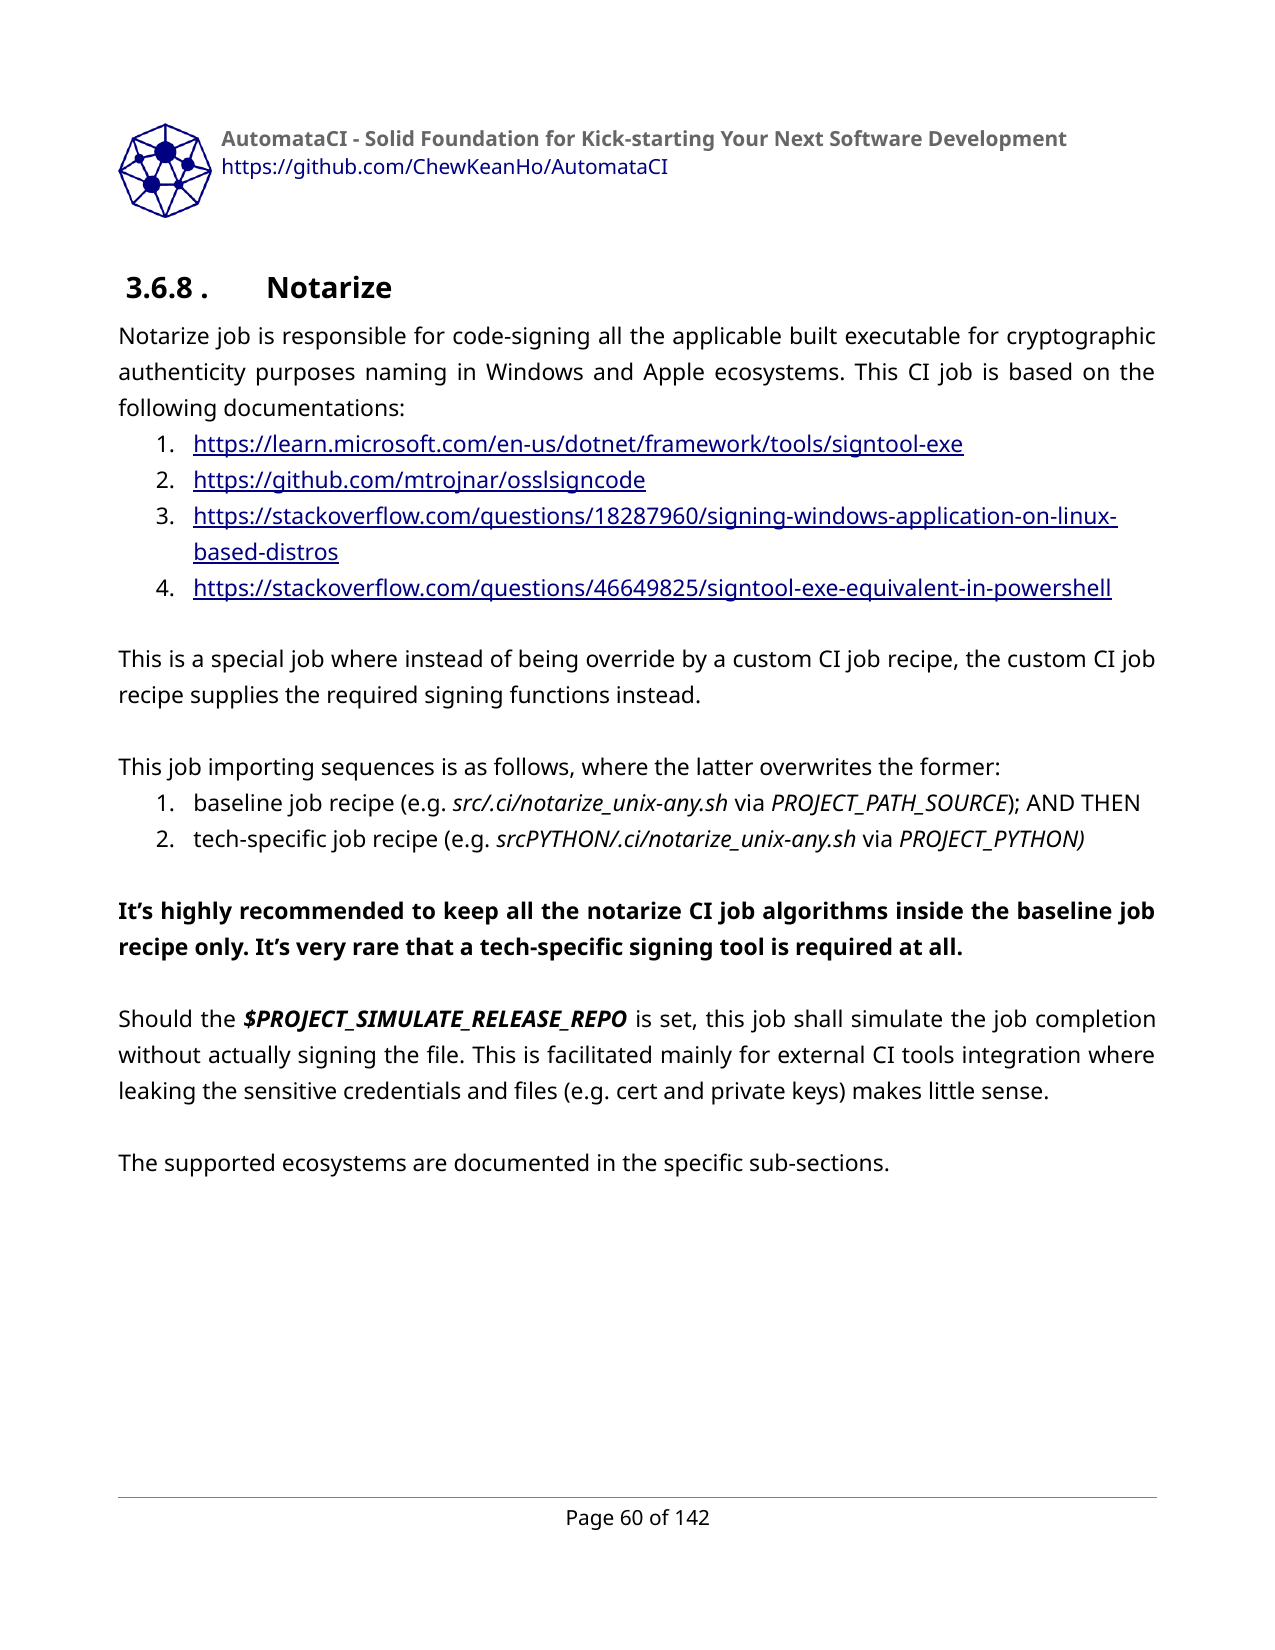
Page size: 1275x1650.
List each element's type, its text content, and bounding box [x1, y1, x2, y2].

list https://learn.microsoft.com/en-us/dotnet/framework/tools/signtool-exe [156, 428, 1157, 459]
text The supported ecosystems are documented in the specific sub-sections. [118, 1146, 1157, 1178]
picture [118, 123, 212, 218]
list tech-specific job recipe (e.g. srcPYTHON/.ci/notarize_unix-any.sh via PROJECT_PYTHON) [156, 823, 1157, 854]
text Notarize job is responsible for code-signing all the applicable built executable for cryptographic authenticity purposes naming in Windows and Apple ecosystems. This CI job is based on the following documentations: [118, 320, 1157, 423]
list https://stackoverflow.com/questions/18287960/signing-windows-application-on-linux-based-distros [156, 499, 1157, 567]
text Should the $PROJECT_SIMULATE_RELEASE_REPO is set, this job shall simulate the job completion without actually signing the file. This is facilitated mainly for external CI tools integration where leaking the sensitive credentials and files (e.g. cert and private keys) makes little sense. [118, 1003, 1157, 1106]
list baseline job recipe (e.g. src/.ci/notarize_unix-any.sh via PROJECT_PATH_SOURCE); AND THEN [156, 787, 1157, 818]
text This job importing sequences is as follows, where the latter overwrites the former: [118, 751, 1157, 782]
text This is a special job where instead of being override by a custom CI job recipe, the custom CI job recipe supplies the required signing functions instead. [118, 643, 1157, 711]
text It’s highly recommended to keep all the notarize CI job algorithms inside the baseline job recipe only. It’s very rare that a tech-specific signing tool is required at all. [118, 895, 1157, 962]
list https://stackoverflow.com/questions/46649825/signtool-exe-equivalent-in-powershell [156, 571, 1157, 603]
list https://github.com/mtrojnar/osslsigncode [156, 464, 1157, 495]
subtitle Notarize [118, 267, 1157, 307]
